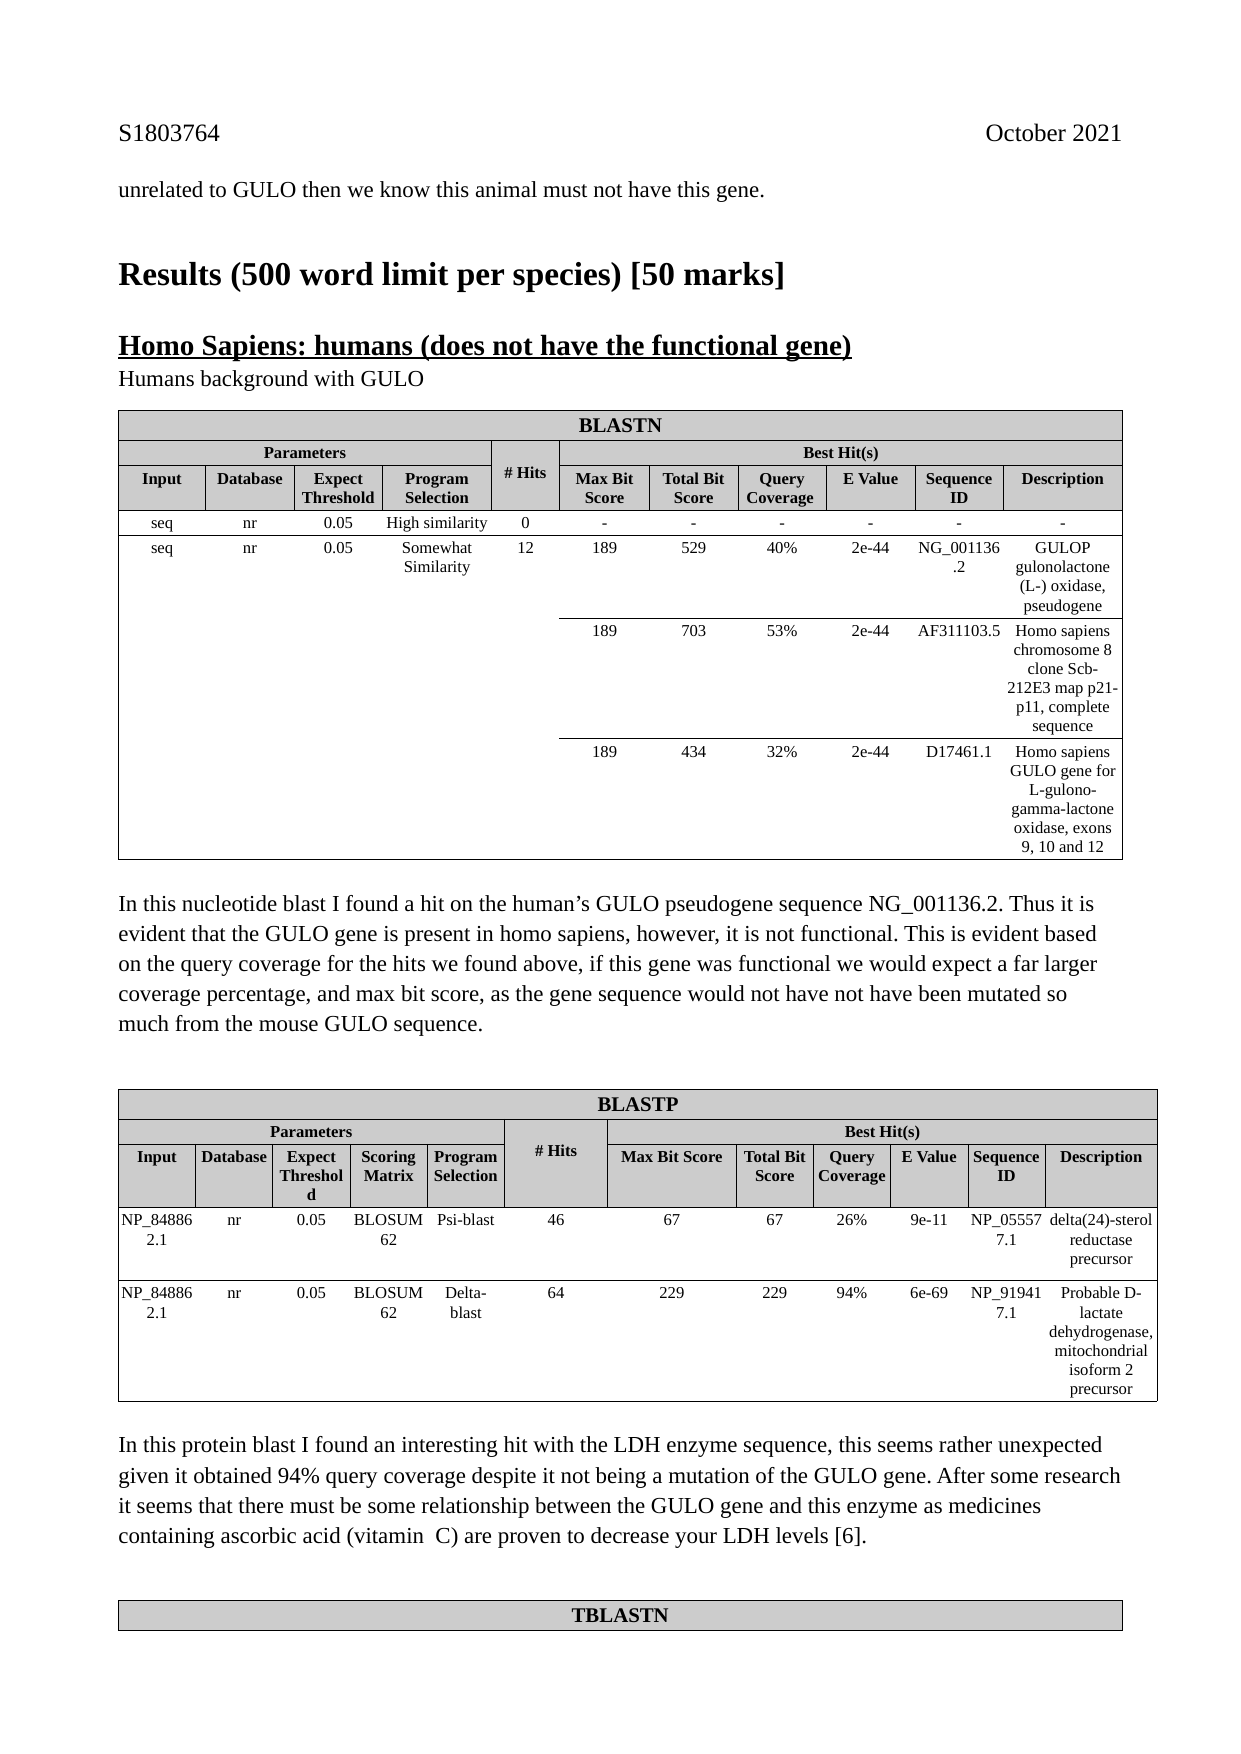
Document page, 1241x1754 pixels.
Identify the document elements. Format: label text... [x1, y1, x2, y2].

table_cell 0.05 [273, 1208, 350, 1280]
table_cell - [1003, 511, 1122, 535]
table_cell NP_919417.1 [968, 1281, 1045, 1401]
table_cell 189 [559, 536, 649, 617]
table_cell BLOSUM62 [350, 1208, 427, 1280]
table_cell Homo sapiens GULO gene for L-gulono-gamma-lactone oxidase, exons 9, 10 and 12 [1003, 739, 1122, 859]
table_cell - [559, 511, 649, 535]
table_cell 40% [738, 536, 826, 617]
table_cell 703 [649, 619, 738, 738]
table_cell E Value [827, 466, 915, 510]
table_cell Query Coverage [814, 1145, 890, 1207]
table_cell Scoring Matrix [351, 1145, 427, 1207]
table_cell Best Hit(s) [560, 441, 1122, 465]
table_cell 67 [607, 1208, 736, 1280]
table_cell 529 [649, 536, 738, 617]
table_cell Description [1004, 466, 1122, 510]
table_cell 64 [504, 1281, 607, 1401]
table_cell Max Bit Score [608, 1145, 736, 1207]
table_cell BLOSUM62 [350, 1281, 427, 1401]
table_cell 0 [491, 511, 559, 535]
table_cell 46 [504, 1208, 607, 1280]
table_cell Total Bit Score [650, 466, 738, 510]
table_cell 94% [813, 1281, 890, 1401]
table_cell nr [205, 536, 294, 859]
table_cell Input [119, 466, 205, 510]
table_cell Parameters [119, 441, 491, 465]
table_cell Query Coverage [739, 466, 826, 510]
table_header BLASTN [119, 411, 1122, 440]
table_cell # Hits [505, 1120, 607, 1207]
table_cell Psi-blast [427, 1208, 504, 1280]
table_cell - [915, 511, 1003, 535]
table_cell Description [1046, 1145, 1157, 1207]
table_cell Somewhat Similarity [383, 536, 491, 859]
table_cell 0.05 [294, 536, 382, 859]
table_cell Sequence ID [916, 466, 1003, 510]
table_cell Total Bit Score [737, 1145, 813, 1207]
text unrelated to GULO then we know this animal must not have this gene. [118, 176, 1122, 236]
table_cell 2e-44 [826, 619, 915, 738]
table_cell 229 [607, 1281, 736, 1401]
table_cell seq [119, 536, 205, 859]
table_cell nr [195, 1281, 272, 1401]
table_cell AF311103.5 [915, 619, 1003, 738]
table_cell # Hits [492, 441, 559, 510]
table_cell 2e-44 [826, 739, 915, 859]
table_cell NG_001136.2 [915, 536, 1003, 617]
table_cell GULOP gulonolactone (L-) oxidase, pseudogene [1003, 536, 1122, 617]
table_cell 0.05 [294, 511, 382, 535]
table_cell 53% [738, 619, 826, 738]
text In this protein blast I found an interesting hit with the LDH enzyme sequence, this seems rather unexpected given it obtained 94% query coverage despite it not being a mutation of the GULO gene. After some research it seems that there must be some relationship between the GULO gene and this enzyme as medicines containing ascorbic acid (vitamin C) are proven to decrease your LDH levels [6]. [118, 1402, 1122, 1581]
table_cell 67 [736, 1208, 813, 1280]
table_header BLASTP [119, 1090, 1157, 1119]
table_cell 434 [649, 739, 738, 859]
table_cell Input [119, 1145, 195, 1207]
text In this nucleotide blast I found a hit on the human’s GULO pseudogene sequence NG_001136.2. Thus it is evident that the GULO gene is present in homo sapiens, however, it is not functional. This is evident based on the query coverage for the hits we found above, if this gene was functional we would expect a far larger coverage percentage, and max bit score, as the gene sequence would not have not have been mutated so much from the mouse GULO sequence. [118, 860, 1122, 1070]
table_cell Program Selection [383, 466, 491, 510]
table_cell Parameters [119, 1120, 504, 1144]
table_cell - [826, 511, 915, 535]
table_cell seq [119, 511, 205, 535]
table_cell High similarity [383, 511, 491, 535]
table_cell Delta-blast [427, 1281, 504, 1401]
table_cell Sequence ID [969, 1145, 1045, 1207]
table_cell Database [206, 466, 294, 510]
table_cell Expect Threshold [295, 466, 382, 510]
table_cell delta(24)-sterol reductase precursor [1045, 1208, 1157, 1280]
table_cell - [649, 511, 738, 535]
table_cell Expect Threshold [273, 1145, 350, 1207]
table_cell 0.05 [273, 1281, 350, 1401]
table_cell - [738, 511, 826, 535]
table_cell NP_848862.1 [119, 1281, 195, 1401]
table_cell 2e-44 [826, 536, 915, 617]
table_cell Program Selection [428, 1145, 504, 1207]
table_cell 12 [491, 536, 559, 859]
text Results (500 word limit per species) [50 marks] Homo Sapiens: humans (does not have the functional gene) Humans background with GULO [118, 254, 1122, 392]
table_cell 229 [736, 1281, 813, 1401]
table_header TBLASTN [119, 1601, 1122, 1630]
table_cell 9e-11 [890, 1208, 968, 1280]
table_cell Best Hit(s) [608, 1120, 1157, 1144]
table_cell NP_848862.1 [119, 1208, 195, 1280]
table_cell 26% [813, 1208, 890, 1280]
table_cell Database [196, 1145, 272, 1207]
table_cell Homo sapiens chromosome 8 clone Scb-212E3 map p21-p11, complete sequence [1003, 619, 1122, 738]
table_cell nr [195, 1208, 272, 1280]
table_cell E Value [891, 1145, 968, 1207]
table_cell Max Bit Score [560, 466, 649, 510]
table_cell D17461.1 [915, 739, 1003, 859]
table_cell nr [205, 511, 294, 535]
table_cell NP_055577.1 [968, 1208, 1045, 1280]
table_cell 32% [738, 739, 826, 859]
table_cell 189 [559, 619, 649, 738]
table_cell 6e-69 [890, 1281, 968, 1401]
table_cell Probable D-lactate dehydrogenase, mitochondrial isoform 2 precursor [1045, 1281, 1157, 1401]
table_cell 189 [559, 739, 649, 859]
